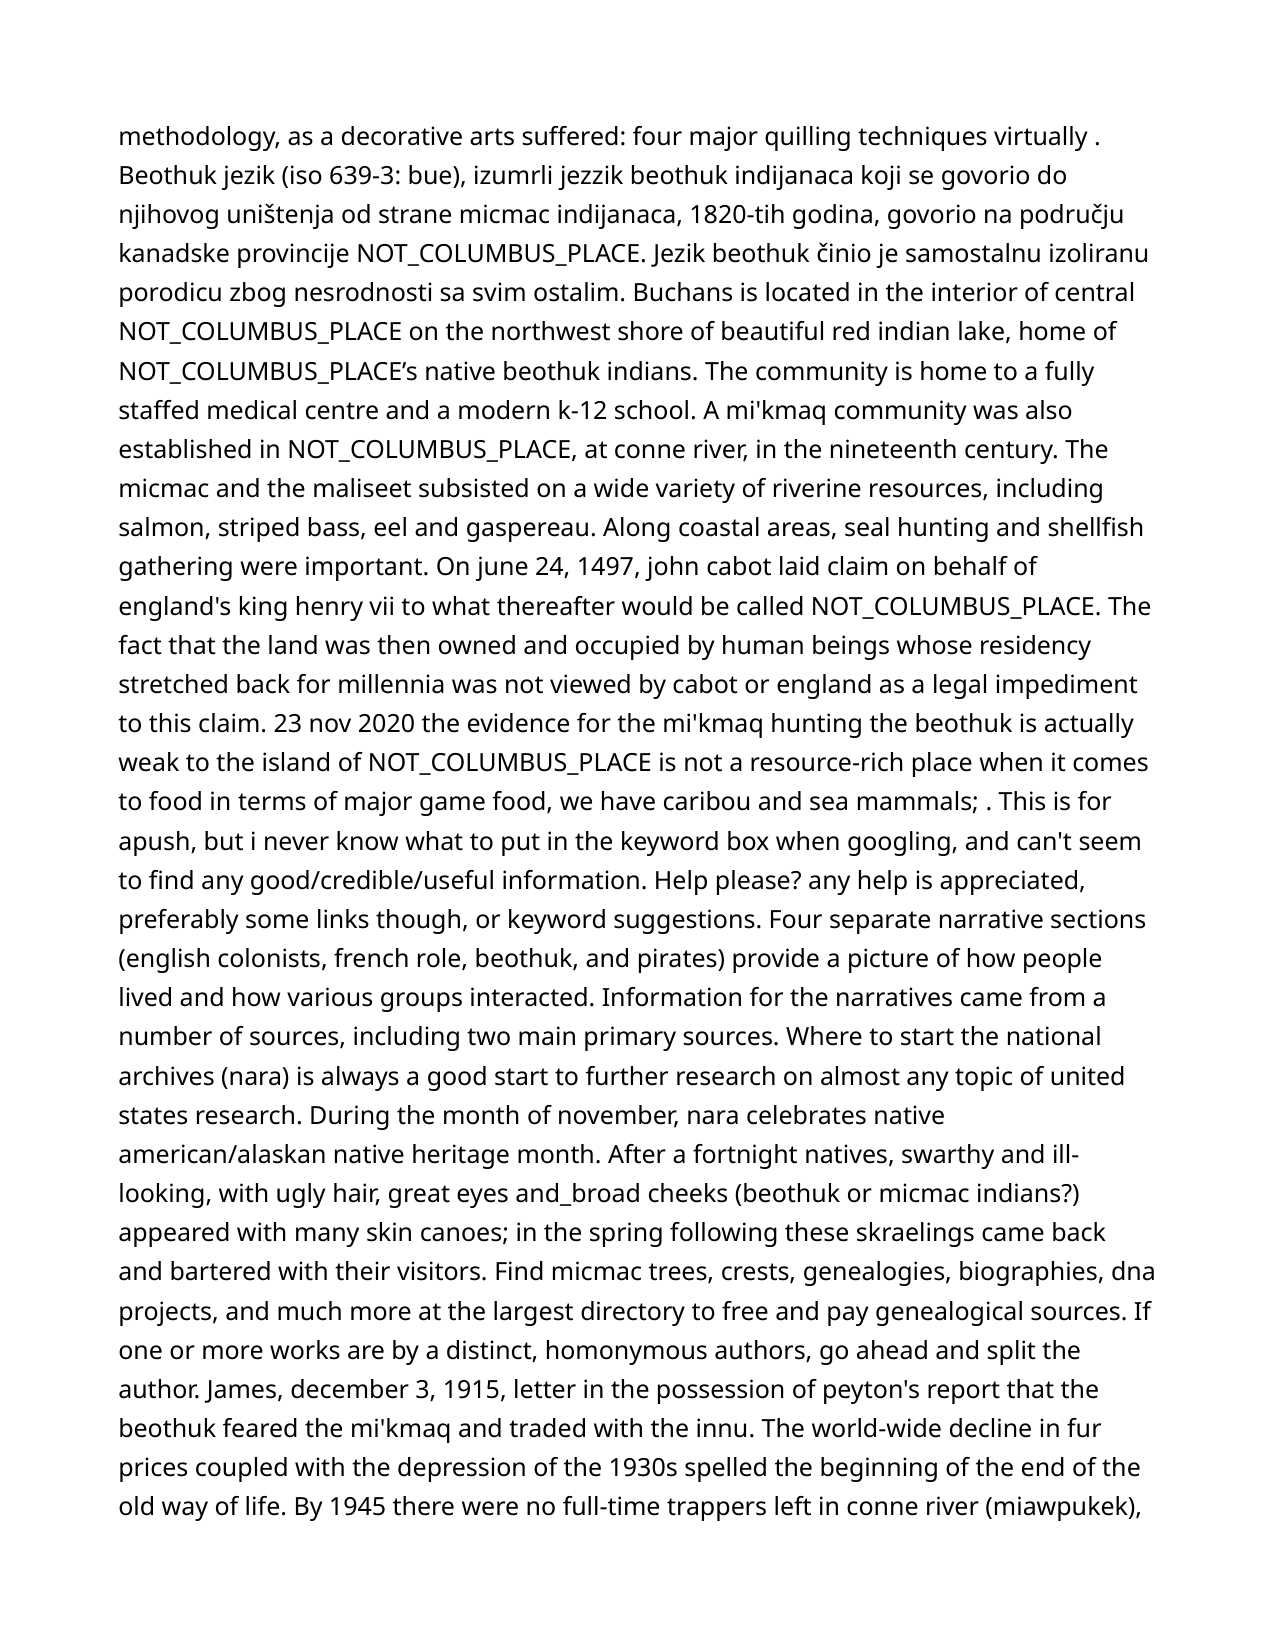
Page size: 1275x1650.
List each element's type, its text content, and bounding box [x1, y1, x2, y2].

text methodology, as a decorative arts suffered: four major quilling techniques virtually . Beothuk jezik (iso 639-3: bue), izumrli jezzik beothuk indijanaca koji se govorio do njihovog uništenja od strane micmac indijanaca, 1820-tih godina, govorio na području kanadske provincije NOT_COLUMBUS_PLACE. Jezik beothuk činio je samostalnu izoliranu porodicu zbog nesrodnosti sa svim ostalim. Buchans is located in the interior of central NOT_COLUMBUS_PLACE on the northwest shore of beautiful red indian lake, home of NOT_COLUMBUS_PLACE’s native beothuk indians. The community is home to a fully staffed medical centre and a modern k-12 school. A mi'kmaq community was also established in NOT_COLUMBUS_PLACE, at conne river, in the nineteenth century. The micmac and the maliseet subsisted on a wide variety of riverine resources, including salmon, striped bass, eel and gaspereau. Along coastal areas, seal hunting and shellfish gathering were important. On june 24, 1497, john cabot laid claim on behalf of england's king henry vii to what thereafter would be called NOT_COLUMBUS_PLACE. The fact that the land was then owned and occupied by human beings whose residency stretched back for millennia was not viewed by cabot or england as a legal impediment to this claim. 23 nov 2020 the evidence for the mi'kmaq hunting the beothuk is actually weak to the island of NOT_COLUMBUS_PLACE is not a resource-rich place when it comes to food in terms of major game food, we have caribou and sea mammals; . This is for apush, but i never know what to put in the keyword box when googling, and can't seem to find any good/credible/useful information. Help please? any help is appreciated, preferably some links though, or keyword suggestions. Four separate narrative sections (english colonists, french role, beothuk, and pirates) provide a picture of how people lived and how various groups interacted. Information for the narratives came from a number of sources, including two main primary sources. Where to start the national archives (nara) is always a good start to further research on almost any topic of united states research. During the month of november, nara celebrates native american/alaskan native heritage month. After a fortnight natives, swarthy and ill-looking, with ugly hair, great eyes and_broad cheeks (beothuk or micmac indians?) appeared with many skin canoes; in the spring following these skraelings came back and bartered with their visitors. Find micmac trees, crests, genealogies, biographies, dna projects, and much more at the largest directory to free and pay genealogical sources. If one or more works are by a distinct, homonymous authors, go ahead and split the author. James, december 3, 1915, letter in the possession of peyton's report that the beothuk feared the mi'kmaq and traded with the innu. The world-wide decline in fur prices coupled with the depression of the 1930s spelled the beginning of the end of the old way of life. By 1945 there were no full-time trappers left in conne river (miawpukek), [118, 118, 1157, 1523]
